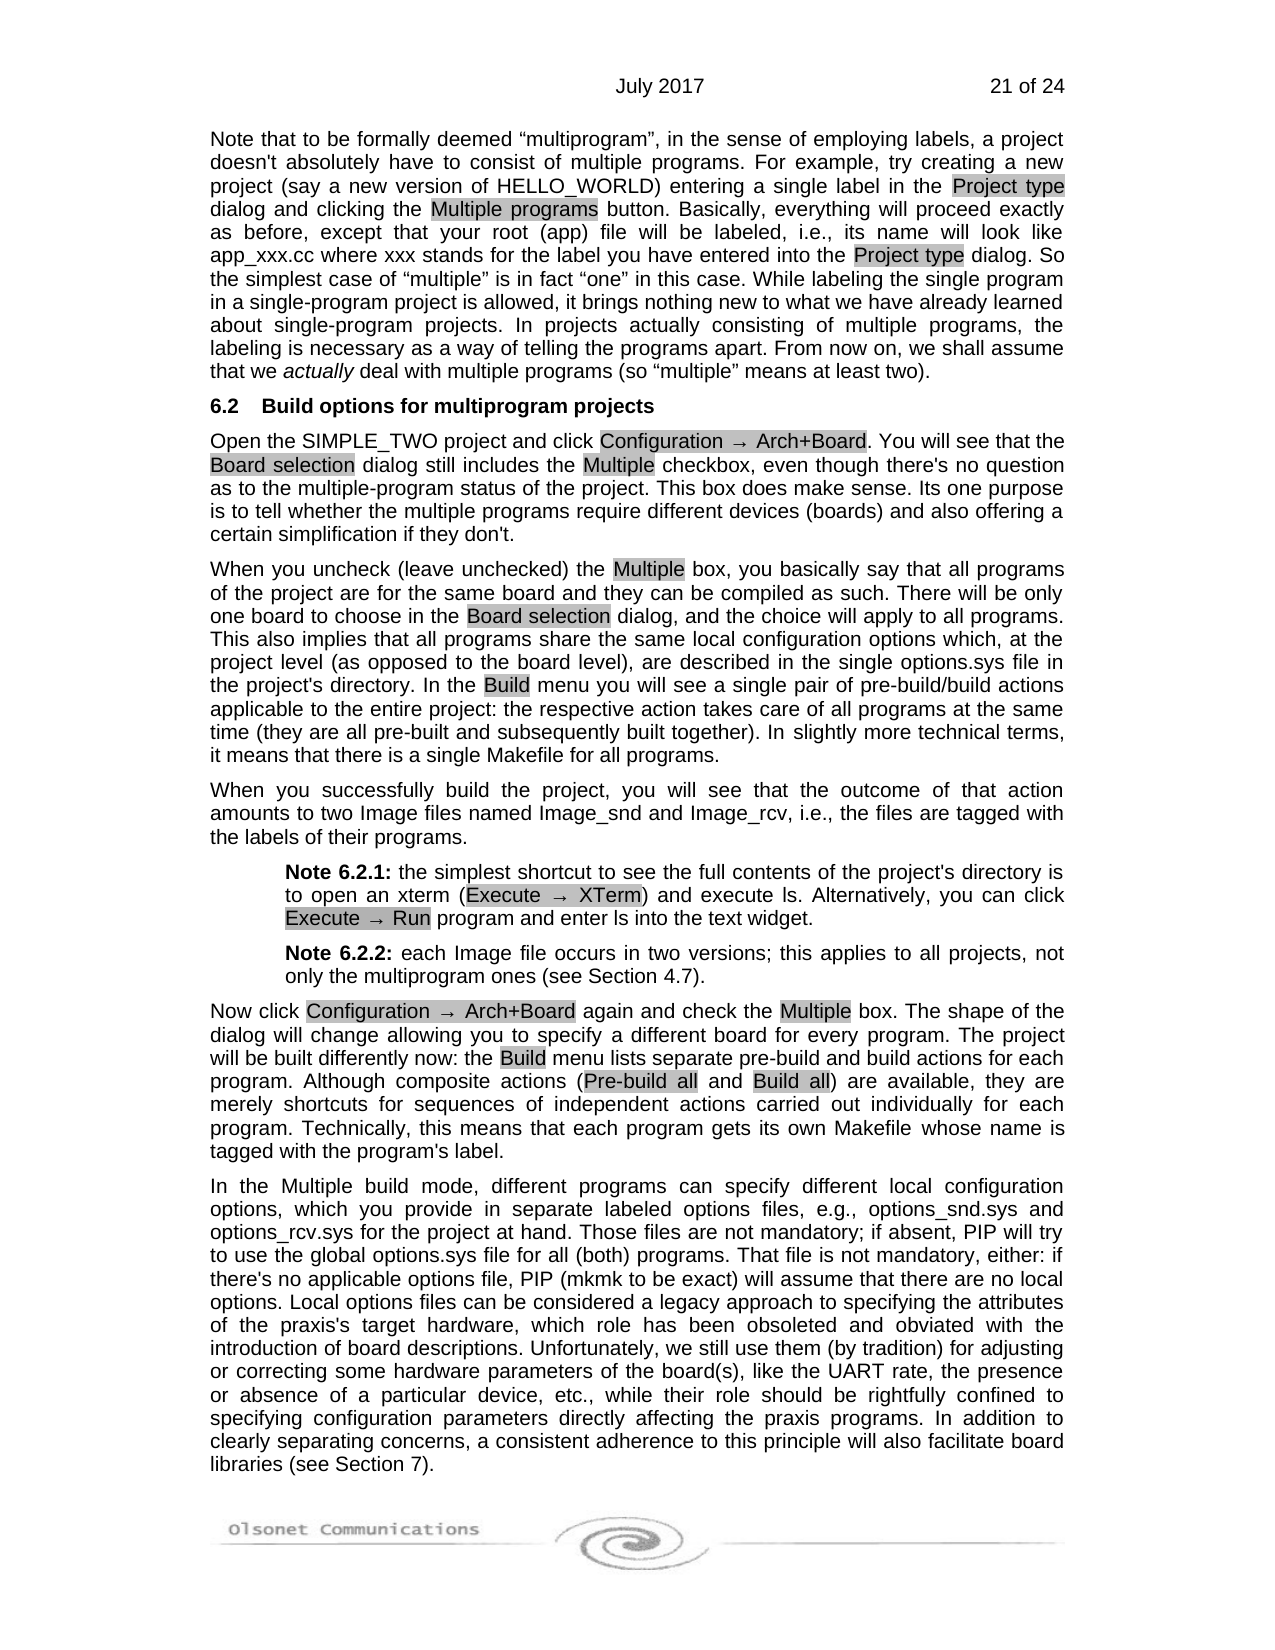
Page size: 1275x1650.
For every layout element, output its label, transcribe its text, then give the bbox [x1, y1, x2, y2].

text When you successfully build the project, you will see that the outcome of that action amounts to two Image files named Image_snd and Image_rcv, i.e., the files are tagged with the labels of their programs. [210, 779, 1065, 848]
text When you uncheck (leave unchecked) the Multiple box, you basically say that all programs of the project are for the same board and they can be compiled as such. There will be only one board to choose in the Board selection dialog, and the choice will apply to all programs. This also implies that all programs share the same local configuration options which, at the project level (as opposed to the board level), are described in the single options.sys file in the project's directory. In the Build menu you will see a single pair of pre-build/build actions applicable to the entire project: the respective action takes care of all programs at the same time (they are all pre-built and subsequently built together). In slightly more technical terms, it means that there is a single Makefile for all programs. [210, 558, 1065, 767]
subtitle Build options for multiprogram projects [210, 395, 1065, 418]
text In the Multiple build mode, different programs can specify different local configuration options, which you provide in separate labeled options files, e.g., options_snd.sys and options_rcv.sys for the project at hand. Those files are not mandatory; if absent, PIP will try to use the global options.sys file for all (both) programs. That file is not mandatory, either: if there's no applicable options file, PIP (mkmk to be exact) will assume that there are no local options. Local options files can be considered a legacy approach to specifying the attributes of the praxis's target hardware, which role has been obsoleted and obviated with the introduction of board descriptions. Unfortunately, we still use them (by tradition) for adjusting or correcting some hardware parameters of the board(s), like the UART rate, the presence or absence of a particular device, etc., while their role should be rightfully confined to specifying configuration parameters directly affecting the praxis programs. In addition to clearly separating concerns, a consistent adherence to this principle will also facilitate board libraries (see Section 7). [210, 1174, 1065, 1476]
text Now click Configuration → Arch+Board again and check the Multiple box. The shape of the dialog will change allowing you to specify a different board for every program. The project will be built differently now: the Build menu lists separate pre-build and build actions for each program. Although composite actions (Pre-build all and Build all) are available, they are merely shortcuts for sequences of independent actions carried out individually for each program. Technically, this means that each program gets its own Makefile whose name is tagged with the program's label. [210, 1000, 1065, 1162]
text Note that to be formally deemed “multiprogram”, in the sense of employing labels, a project doesn't absolutely have to consist of multiple programs. For example, try creating a new project (say a new version of HELLO_WORLD) entering a single label in the Project type dialog and clicking the Multiple programs button. Basically, everything will proceed exactly as before, except that your root (app) file will be labeled, i.e., its name will look like app_xxx.cc where xxx stands for the label you have entered into the Project type dialog. So the simplest case of “multiple” is in fact “one” in this case. While labeling the single program in a single-program project is allowed, it brings nothing new to what we have already learned about single-program projects. In projects actually consisting of multiple programs, the labeling is necessary as a way of telling the programs apart. From now on, we shall assume that we actually deal with multiple programs (so “multiple” means at least two). [210, 128, 1065, 383]
text Note 6.2.1: the simplest shortcut to see the full contents of the project's directory is to open an xterm (Execute → XTerm) and execute ls. Alternatively, you can click Execute → Run program and enter ls into the text widget. [285, 860, 1065, 930]
text Open the SIMPLE_TWO project and click Configuration → Arch+Board. You will see that the Board selection dialog still includes the Multiple checkbox, even though there's no question as to the multiple-program status of the project. This box does make sense. Its one purpose is to tell whether the multiple programs require different devices (boards) and also offering a certain simplification if they don't. [210, 430, 1065, 546]
text Note 6.2.2: each Image file occurs in two versions; this applies to all projects, not only the multiprogram ones (see Section 4.7). [285, 942, 1065, 988]
picture [210, 1501, 1065, 1593]
